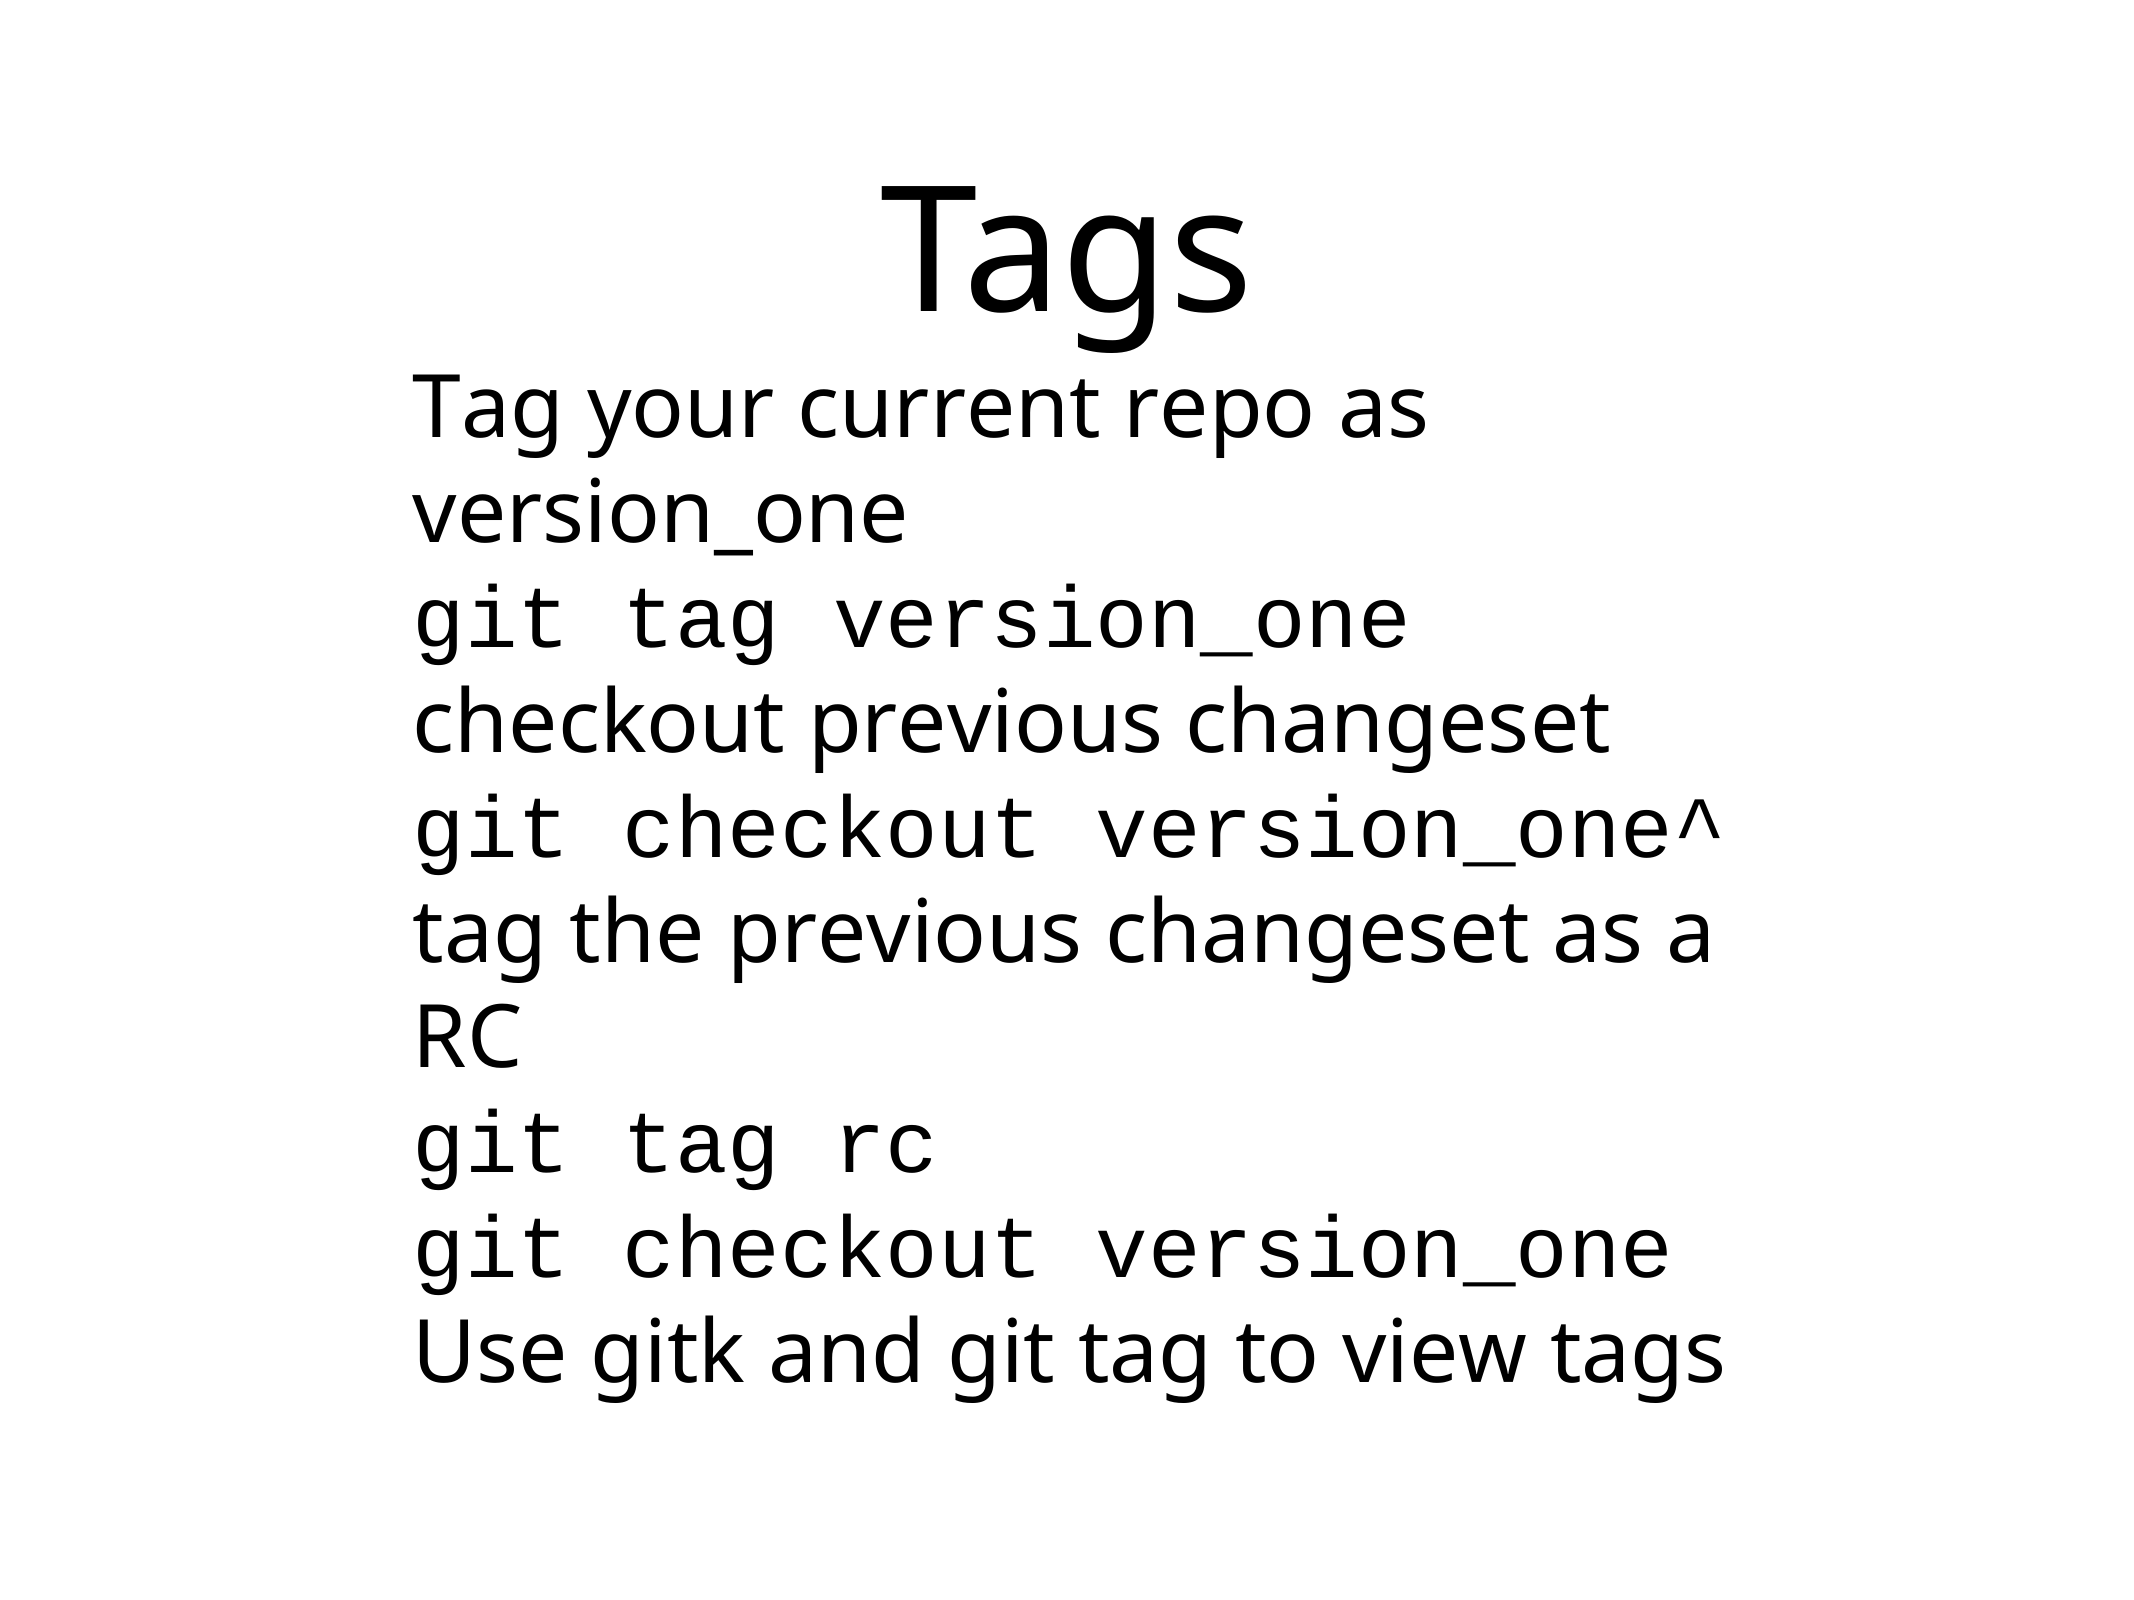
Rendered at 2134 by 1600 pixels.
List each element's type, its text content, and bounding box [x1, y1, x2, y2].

title Tags [208, 41, 1925, 442]
text_box Tag your current repo as version_one git tag version_one checkout previous changeset git checkout version_one^ tag the previous changeset as a RC git tag rc git checkout version_one Use gitk and git tag to view tags [356, 350, 1775, 1600]
